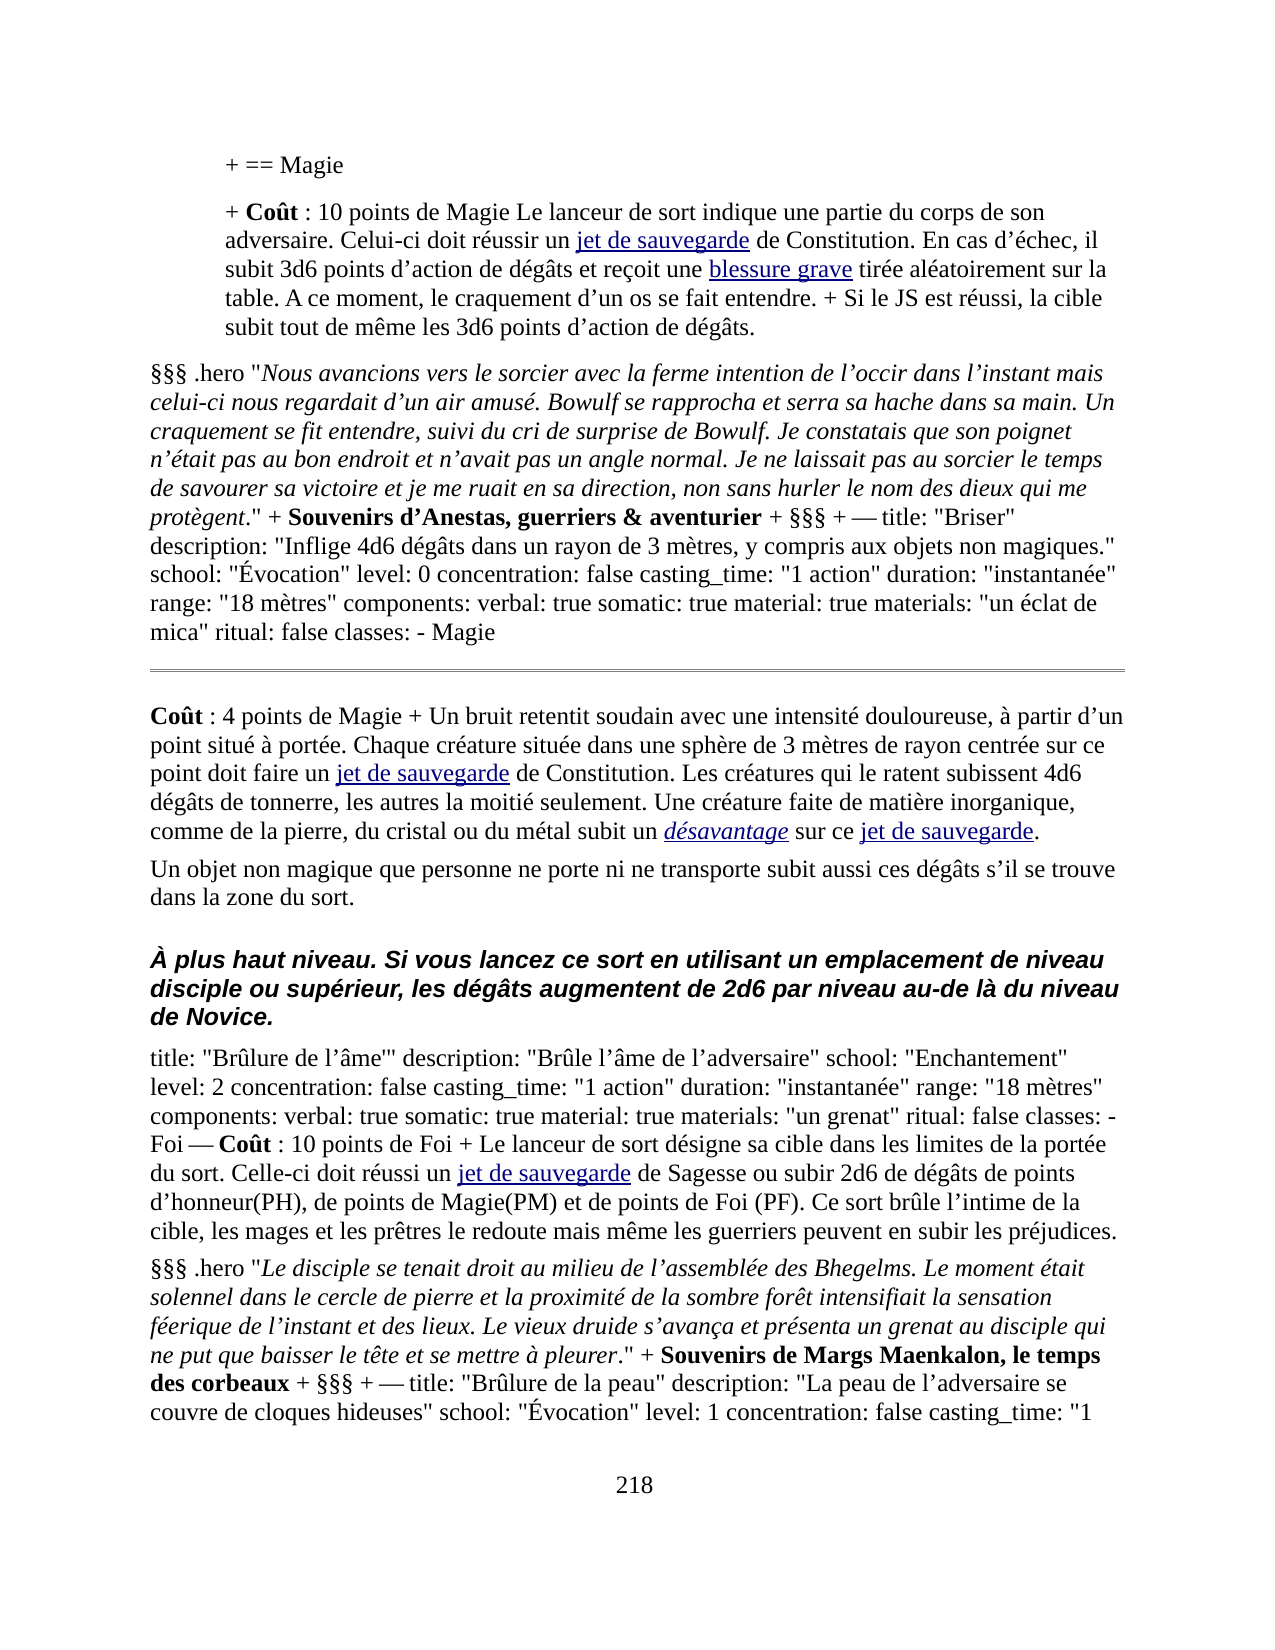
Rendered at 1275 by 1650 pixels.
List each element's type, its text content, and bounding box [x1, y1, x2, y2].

text §§§ .hero "Le disciple se tenait droit au milieu de l’assemblée des Bhegelms. Le moment était solennel dans le cercle de pierre et la proximité de la sombre forêt intensifiait la sensation féerique de l’instant et des lieux. Le vieux druide s’avança et présenta un grenat au disciple qui ne put que baisser le tête et se mettre à pleurer." + Souvenirs de Margs Maenkalon, le temps des corbeaux + §§§ + — title: "Brûlure de la peau" description: "La peau de l’adversaire se couvre de cloques hideuses" school: "Évocation" level: 1 concentration: false casting_time: "1 [150, 1253, 1125, 1426]
list + Coût : 10 points de Magie Le lanceur de sort indique une partie du corps de son adversaire. Celui-ci doit réussir un jet de sauvegarde de Constitution. En cas d’échec, il subit 3d6 points d’action de dégâts et reçoit une blessure grave tirée aléatoirement sur la table. A ce moment, le craquement d’un os se fait entendre. + Si le JS est réussi, la cible subit tout de même les 3d6 points d’action de dégâts. [187, 197, 1125, 340]
list + == Magie [187, 150, 1125, 179]
text Coût : 4 points de Magie + Un bruit retentit soudain avec une intensité douloureuse, à partir d’un point situé à portée. Chaque créature située dans une sphère de 3 mètres de rayon centrée sur ce point doit faire un jet de sauvegarde de Constitution. Les créatures qui le ratent subissent 4d6 dégâts de tonnerre, les autres la moitié seulement. Une créature faite de matière inorganique, comme de la pierre, du cristal ou du métal subit un désavantage sur ce jet de sauvegarde. [150, 701, 1125, 845]
text title: "Brûlure de l’âme'" description: "Brûle l’âme de l’adversaire" school: "Enchantement" level: 2 concentration: false casting_time: "1 action" duration: "instantanée" range: "18 mètres" components: verbal: true somatic: true material: true materials: "un grenat" ritual: false classes: - Foi — Coût : 10 points de Foi + Le lanceur de sort désigne sa cible dans les limites de la portée du sort. Celle-ci doit réussi un jet de sauvegarde de Sagesse ou subir 2d6 de dégâts de points d’honneur(PH), de points de Magie(PM) et de points de Foi (PF). Ce sort brûle l’intime de la cible, les mages et les prêtres le redoute mais même les guerriers peuvent en subir les préjudices. [150, 1043, 1125, 1244]
text §§§ .hero "Nous avancions vers le sorcier avec la ferme intention de l’occir dans l’instant mais celui-ci nous regardait d’un air amusé. Bowulf se rapprocha et serra sa hache dans sa main. Un craquement se fit entendre, suivi du cri de surprise de Bowulf. Je constatais que son poignet n’était pas au bon endroit et n’avait pas un angle normal. Je ne laissait pas au sorcier le temps de savourer sa victoire et je me ruait en sa direction, non sans hurler le nom des dieux qui me protègent." + Souvenirs d’Anestas, guerriers & aventurier + §§§ + — title: "Briser" description: "Inflige 4d6 dégâts dans un rayon de 3 mètres, y compris aux objets non magiques." school: "Évocation" level: 0 concentration: false casting_time: "1 action" duration: "instantanée" range: "18 mètres" components: verbal: true somatic: true material: true materials: "un éclat de mica" ritual: false classes: - Magie [150, 358, 1125, 646]
text Un objet non magique que personne ne porte ni ne transporte subit aussi ces dégâts s’il se trouve dans la zone du sort. [150, 854, 1125, 911]
subtitle À plus haut niveau. Si vous lancez ce sort en utilisant un emplacement de niveau disciple ou supérieur, les dégâts augmentent de 2d6 par niveau au-de là du niveau de Novice. [150, 945, 1125, 1031]
